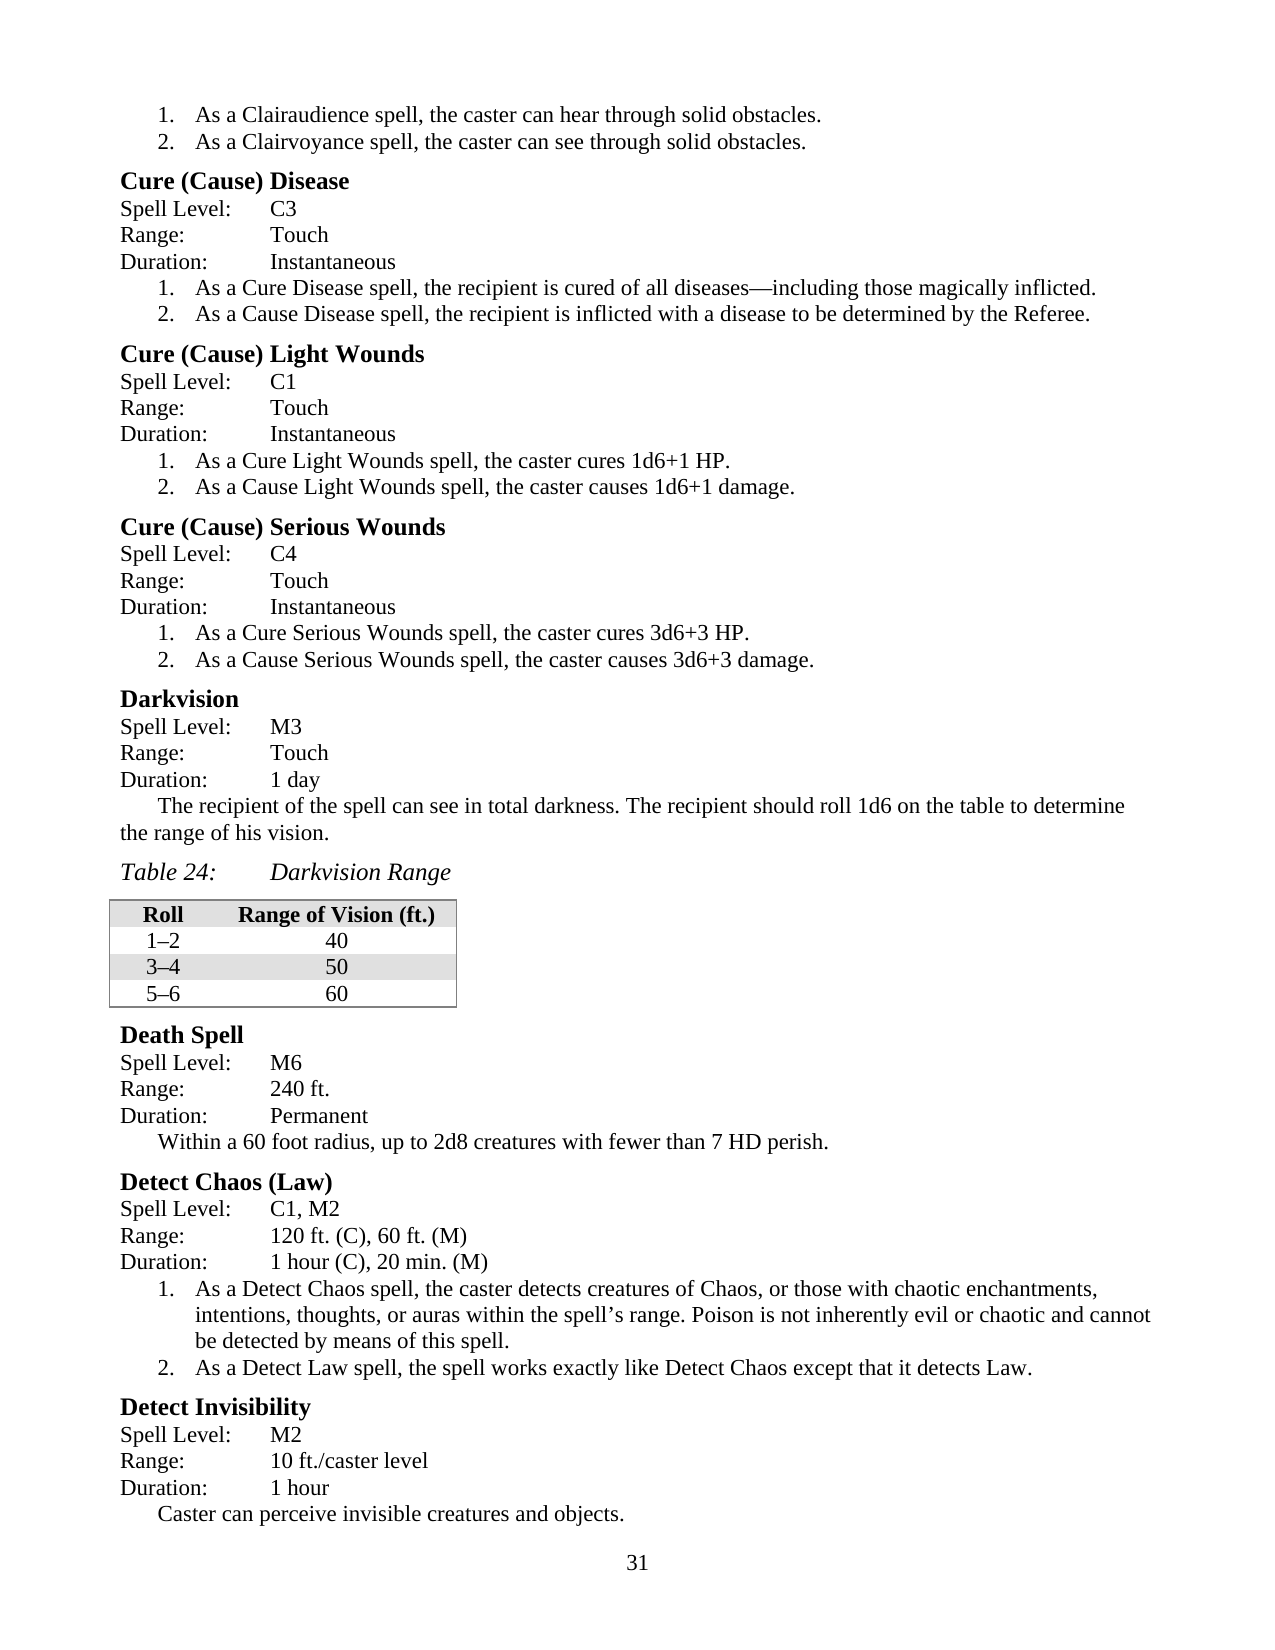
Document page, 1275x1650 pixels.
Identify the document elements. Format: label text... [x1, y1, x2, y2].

text Spell Level: C3 [120, 195, 1155, 221]
text Duration: Permanent [120, 1102, 1155, 1128]
text Duration: 1 day [120, 766, 1155, 792]
list As a Clairvoyance spell, the caster can see through solid obstacles. [157, 128, 1155, 154]
text Range: Touch [120, 394, 1155, 420]
text Duration: Instantaneous [120, 248, 1155, 274]
text Within a 60 foot radius, up to 2d8 creatures with fewer than 7 HD perish. [120, 1128, 1155, 1154]
text Spell Level: C1, M2 [120, 1196, 1155, 1222]
list As a Clairaudience spell, the caster can hear through solid obstacles. [157, 101, 1155, 128]
text Spell Level: M6 [120, 1049, 1155, 1076]
table_cell 1–2 [110, 927, 217, 953]
subtitle Cure (Cause) Serious Wounds [120, 511, 1155, 540]
table_cell 5–6 [110, 980, 217, 1006]
text Duration: 1 hour [120, 1474, 1155, 1500]
subtitle Cure (Cause) Light Wounds [120, 339, 1155, 368]
text Duration: 1 hour (C), 20 min. (M) [120, 1248, 1155, 1274]
table_header Roll [110, 901, 217, 927]
text Duration: Instantaneous [120, 593, 1155, 619]
subtitle Detect Chaos (Law) [120, 1167, 1155, 1196]
text Range: Touch [120, 739, 1155, 766]
list As a Cause Light Wounds spell, the caster causes 1d6+1 damage. [157, 473, 1155, 499]
text Spell Level: C1 [120, 368, 1155, 394]
list As a Cure Disease spell, the recipient is cured of all diseases—including those magically inflicted. [157, 274, 1155, 300]
text Range: 10 ft./caster level [120, 1447, 1155, 1474]
text Range: Touch [120, 221, 1155, 248]
list As a Cause Disease spell, the recipient is inflicted with a disease to be determined by the Referee. [157, 300, 1155, 327]
text Spell Level: M3 [120, 713, 1155, 739]
subtitle Darkvision [120, 684, 1155, 713]
list As a Cure Serious Wounds spell, the caster cures 3d6+3 HP. [157, 619, 1155, 646]
table_header Range of Vision (ft.) [217, 901, 456, 927]
subtitle Death Spell [120, 1020, 1155, 1049]
text Table 24: Darkvision Range [120, 857, 1155, 886]
subtitle Cure (Cause) Disease [120, 166, 1155, 195]
text Spell Level: C4 [120, 540, 1155, 567]
list As a Cure Light Wounds spell, the caster cures 1d6+1 HP. [157, 447, 1155, 473]
text Range: 120 ft. (C), 60 ft. (M) [120, 1222, 1155, 1248]
table_cell 50 [217, 954, 456, 980]
list As a Cause Serious Wounds spell, the caster causes 3d6+3 damage. [157, 646, 1155, 672]
table_cell 3–4 [110, 954, 217, 980]
subtitle Detect Invisibility [120, 1392, 1155, 1421]
table_cell 40 [217, 927, 456, 953]
text Spell Level: M2 [120, 1421, 1155, 1447]
text Range: Touch [120, 567, 1155, 593]
list As a Detect Chaos spell, the caster detects creatures of Chaos, or those with chaotic enchantments, intentions, thoughts, or auras within the spell’s range. Poison is not inherently evil or chaotic and cannot be detected by means of this spell. [157, 1274, 1155, 1354]
text Caster can perceive invisible creatures and objects. [120, 1500, 1155, 1526]
list As a Detect Law spell, the spell works exactly like Detect Chaos except that it detects Law. [157, 1354, 1155, 1380]
table_cell 60 [217, 980, 456, 1006]
text Duration: Instantaneous [120, 420, 1155, 447]
text Range: 240 ft. [120, 1076, 1155, 1102]
text The recipient of the spell can see in total darkness. The recipient should roll 1d6 on the table to determine the range of his vision. [120, 792, 1155, 845]
